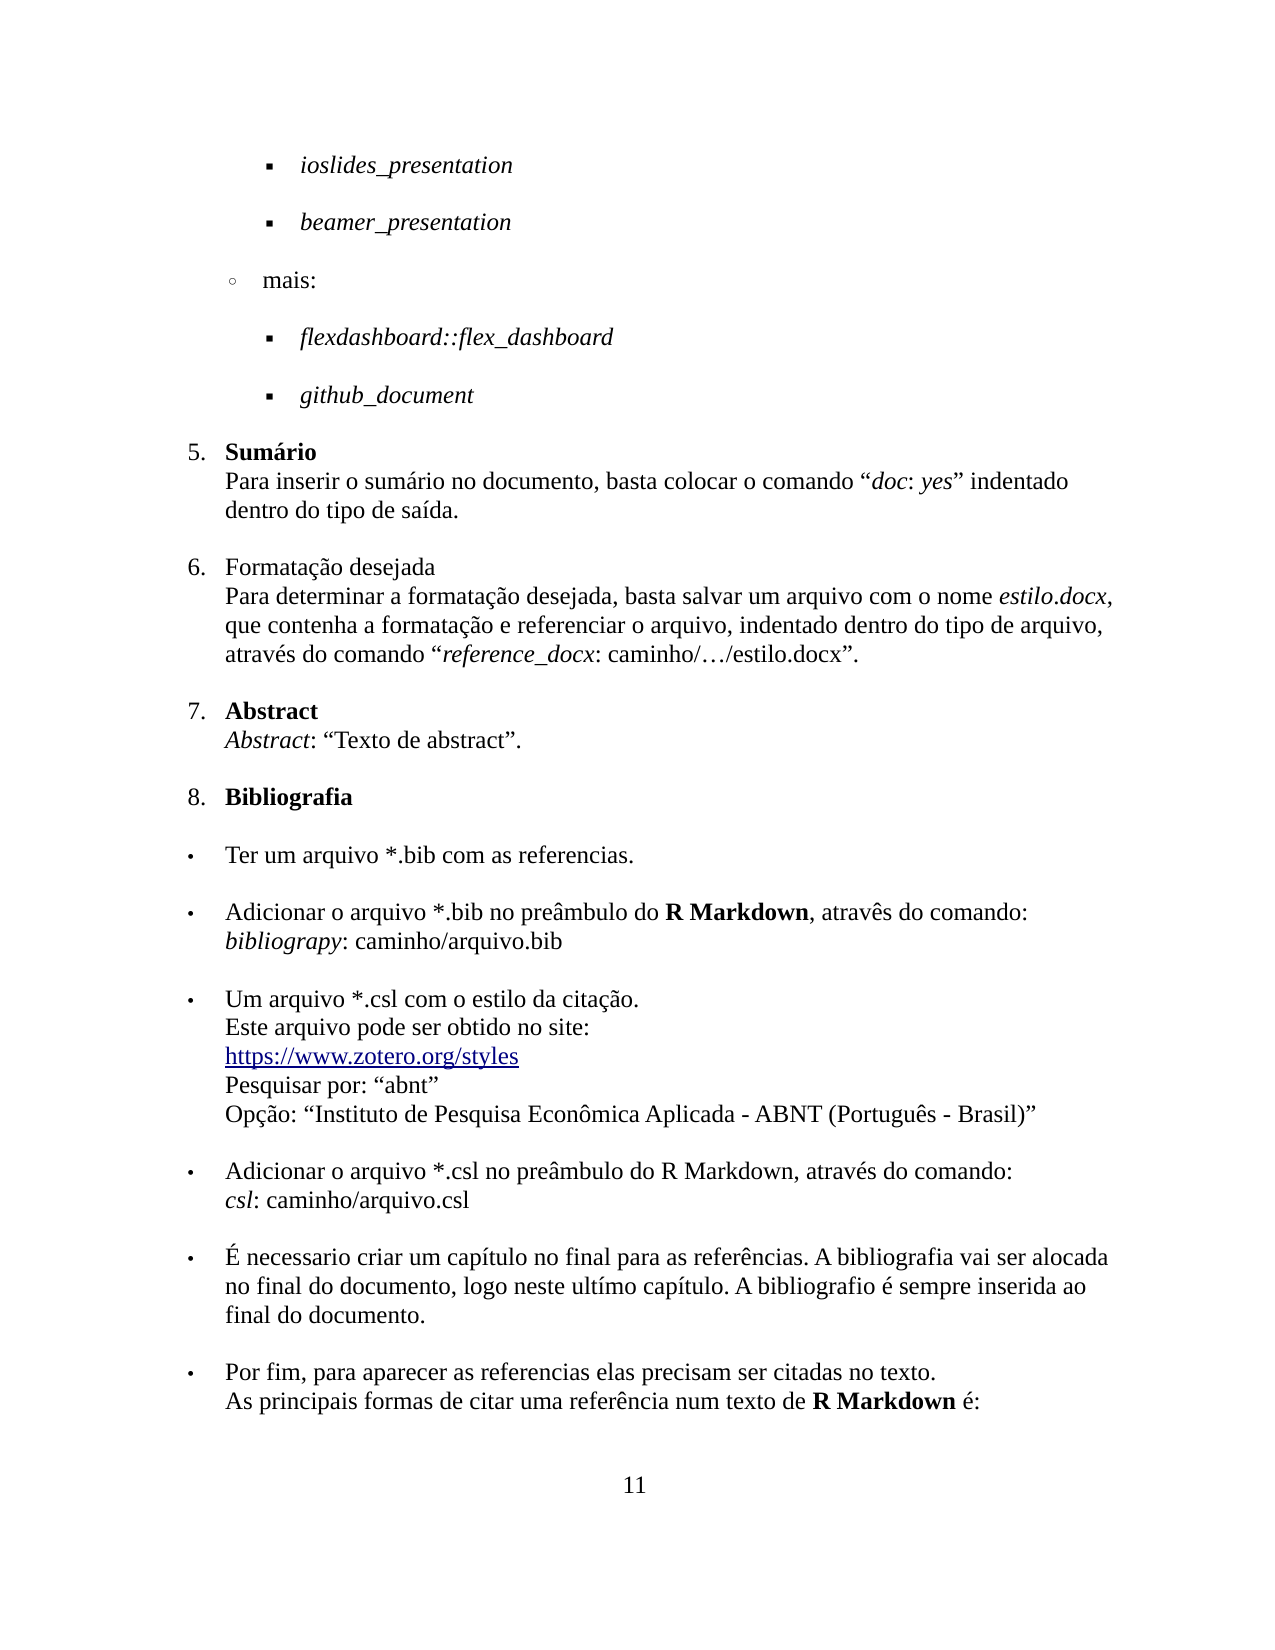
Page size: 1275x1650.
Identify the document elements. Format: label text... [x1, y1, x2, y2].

list Ter um arquivo *.bib com as referencias. [187, 840, 1125, 897]
list flexdashboard::flex_dashboard [262, 322, 1125, 380]
list Adicionar o arquivo *.bib no preâmbulo do R Markdown, atravês do comando: bibliograpy: caminho/arquivo.bib [187, 897, 1125, 984]
list É necessario criar um capítulo no final para as referências. A bibliografia vai ser alocada no final do documento, logo neste ultímo capítulo. A bibliografio é sempre inserida ao final do documento. [187, 1242, 1125, 1357]
list ioslides_presentation [262, 150, 1125, 207]
list Por fim, para aparecer as referencias elas precisam ser citadas no texto. As principais formas de citar uma referência num texto de R Markdown é: [187, 1357, 1125, 1415]
list beamer_presentation [262, 207, 1125, 265]
list Adicionar o arquivo *.csl no preâmbulo do R Markdown, através do comando: csl: caminho/arquivo.csl [187, 1156, 1125, 1242]
list Um arquivo *.csl com o estilo da citação. Este arquivo pode ser obtido no site: https://www.zotero.org/styles Pesquisar por: “abnt” Opção: “Instituto de Pesquisa Econômica Aplicada - ABNT (Português - Brasil)” [187, 984, 1125, 1156]
list Abstract Abstract: “Texto de abstract”. [187, 696, 1125, 782]
list Sumário Para inserir o sumário no documento, basta colocar o comando “doc: yes” indentado dentro do tipo de saída. [187, 437, 1125, 552]
list Formatação desejada Para determinar a formatação desejada, basta salvar um arquivo com o nome estilo.docx, que contenha a formatação e referenciar o arquivo, indentado dentro do tipo de arquivo, através do comando “reference_docx: caminho/…/estilo.docx”. [187, 552, 1125, 696]
list Bibliografia [187, 782, 1125, 840]
list mais: [225, 265, 1125, 322]
list github_document [262, 380, 1125, 437]
